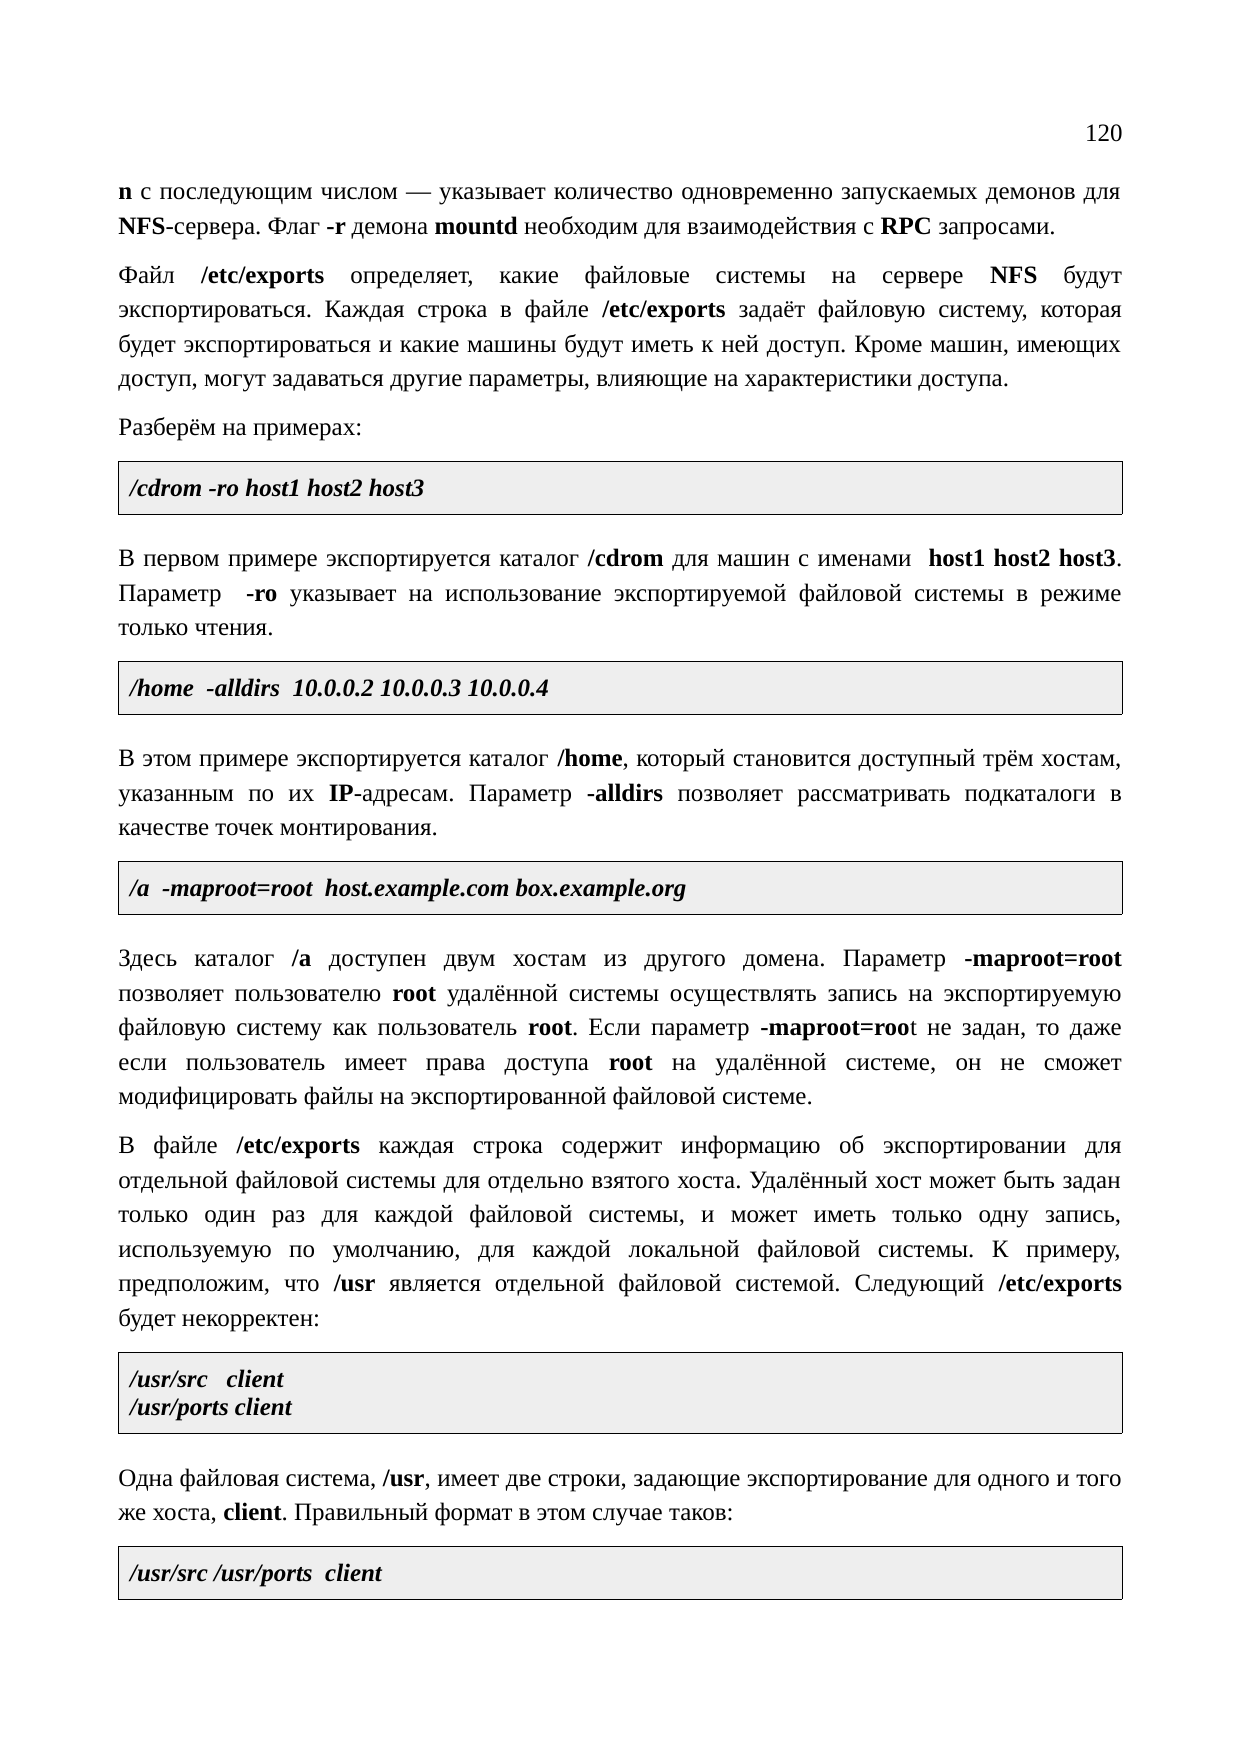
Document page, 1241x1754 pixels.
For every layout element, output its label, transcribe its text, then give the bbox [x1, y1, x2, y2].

text В файле /etc/exports каждая строка содержит информацию об экспортировании для отдельной файловой системы для отдельно взятого хоста. Удалённый хост может быть задан только один раз для каждой файловой системы, и может иметь только одну запись, используемую по умолчанию, для каждой локальной файловой системы. К примеру, предположим, что /usr является отдельной файловой системой. Следующий /etc/exports будет некорректен: [118, 1130, 1122, 1332]
text Одна файловая система, /usr, имеет две строки, задающие экспортирование для одного и того же хоста, client. Правильный формат в этом случае таков: [118, 1463, 1122, 1526]
text -n с последующим числом — указывает количество одновременно запускаемых демонов для NFS-сервера. Флаг -r демона mountd необходим для взаимодействия с RPC запросами. [118, 176, 1122, 239]
text В этом примере экспортируется каталог /home, который становится доступный трём хостам, указанным по их IP-адресам. Параметр -alldirs позволяет рассматривать подкаталоги в качестве точек монтирования. [118, 743, 1122, 841]
text В первом примере экспортируется каталог /cdrom для машин с именами host1 host2 host3. Параметр -ro указывает на использование экспортируемой файловой системы в режиме только чтения. [118, 543, 1122, 641]
text /usr/src /usr/ports client [119, 1547, 1122, 1599]
text /a -maproot=root host.example.com box.example.org [119, 862, 1122, 914]
text /usr/src client [119, 1353, 1122, 1381]
text Файл /etc/exports определяет, какие файловые системы на сервере NFS будут экспортироваться. Каждая строка в файле /etc/exports задаёт файловую систему, которая будет экспортироваться и какие машины будут иметь к ней доступ. Кроме машин, имеющих доступ, могут задаваться другие параметры, влияющие на характеристики доступа. [118, 260, 1122, 392]
text Здесь каталог /a доступен двум хостам из другого домена. Параметр -maproot=root позволяет пользователю root удалённой системы осуществлять запись на экспортируемую файловую систему как пользователь root. Если параметр -maproot=root не задан, то даже если пользователь имеет права доступа root на удалённой системе, он не сможет модифицировать файлы на экспортированной файловой системе. [118, 943, 1122, 1110]
text Разберём на примерах: [118, 412, 1122, 441]
text /usr/ports client [119, 1381, 1122, 1433]
text /home -alldirs 10.0.0.2 10.0.0.3 10.0.0.4 [119, 662, 1122, 714]
text /cdrom -ro host1 host2 host3 [119, 462, 1122, 514]
